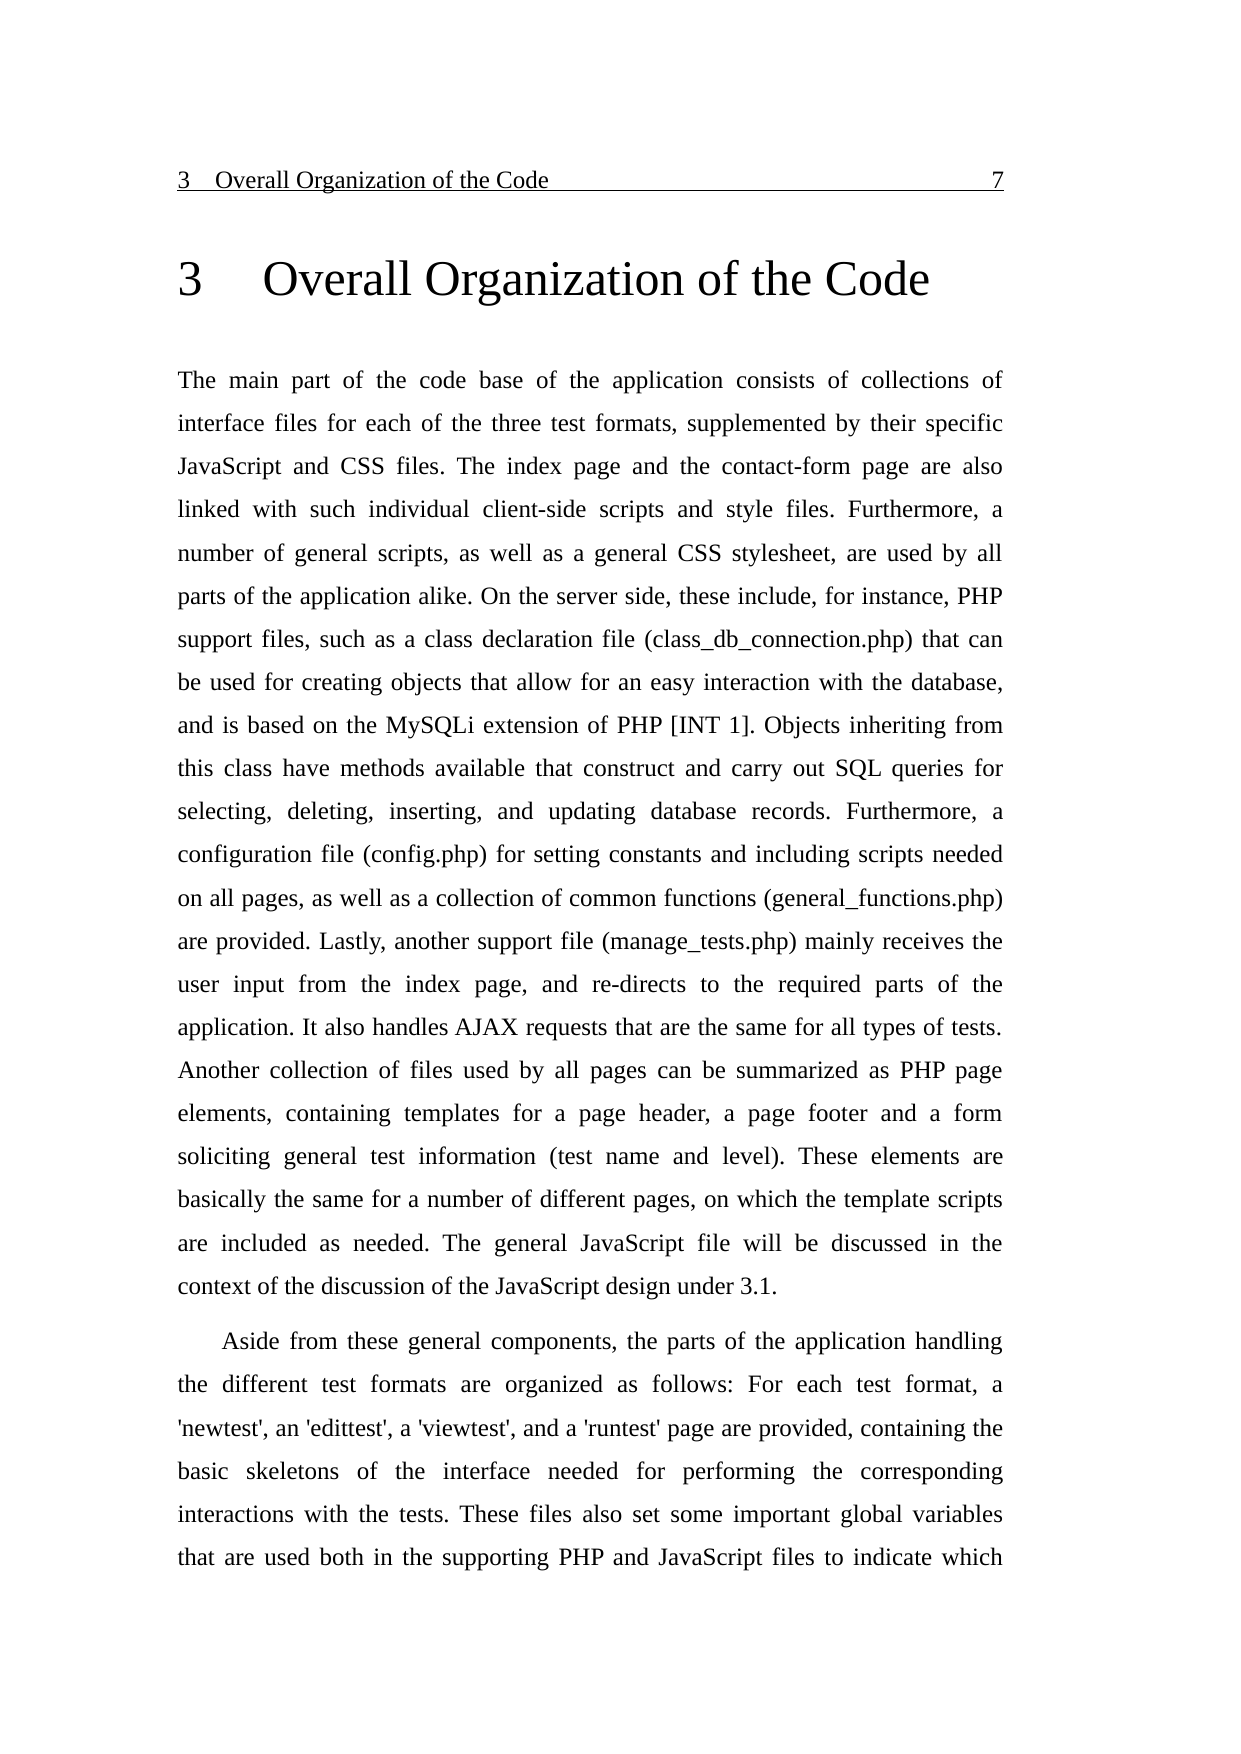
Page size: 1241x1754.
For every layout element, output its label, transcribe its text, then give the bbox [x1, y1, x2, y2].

subtitle Overall Organization of the Code [177, 248, 1004, 306]
text Aside from these general components, the parts of the application handling the different test formats are organized as follows: For each test format, a 'newtest', an 'edittest', a 'viewtest', and a 'runtest' page are provided, containing the basic skeletons of the interface needed for performing the corresponding interactions with the tests. These files also set some important global variables that are used both in the supporting PHP and JavaScript files to indicate which [177, 1326, 1004, 1571]
text The main part of the code base of the application consists of collections of interface files for each of the three test formats, supplemented by their specific JavaScript and CSS files. The index page and the contact-form page are also linked with such individual client-side scripts and style files. Furthermore, a number of general scripts, as well as a general CSS stylesheet, are used by all parts of the application alike. On the server side, these include, for instance, PHP support files, such as a class declaration file (class_db_connection.php) that can be used for creating objects that allow for an easy interaction with the database, and is based on the MySQLi extension of PHP [INT 1]. Objects inheriting from this class have methods available that construct and carry out SQL queries for selecting, deleting, inserting, and updating database records. Furthermore, a configuration file (config.php) for setting constants and including scripts needed on all pages, as well as a collection of common functions (general_functions.php) are provided. Lastly, another support file (manage_tests.php) mainly receives the user input from the index page, and re-directs to the required parts of the application. It also handles AJAX requests that are the same for all types of tests. Another collection of files used by all pages can be summarized as PHP page elements, containing templates for a page header, a page footer and a form soliciting general test information (test name and level). These elements are basically the same for a number of different pages, on which the template scripts are included as needed. The general JavaScript file will be discussed in the context of the discussion of the JavaScript design under 3.1. [177, 365, 1004, 1299]
